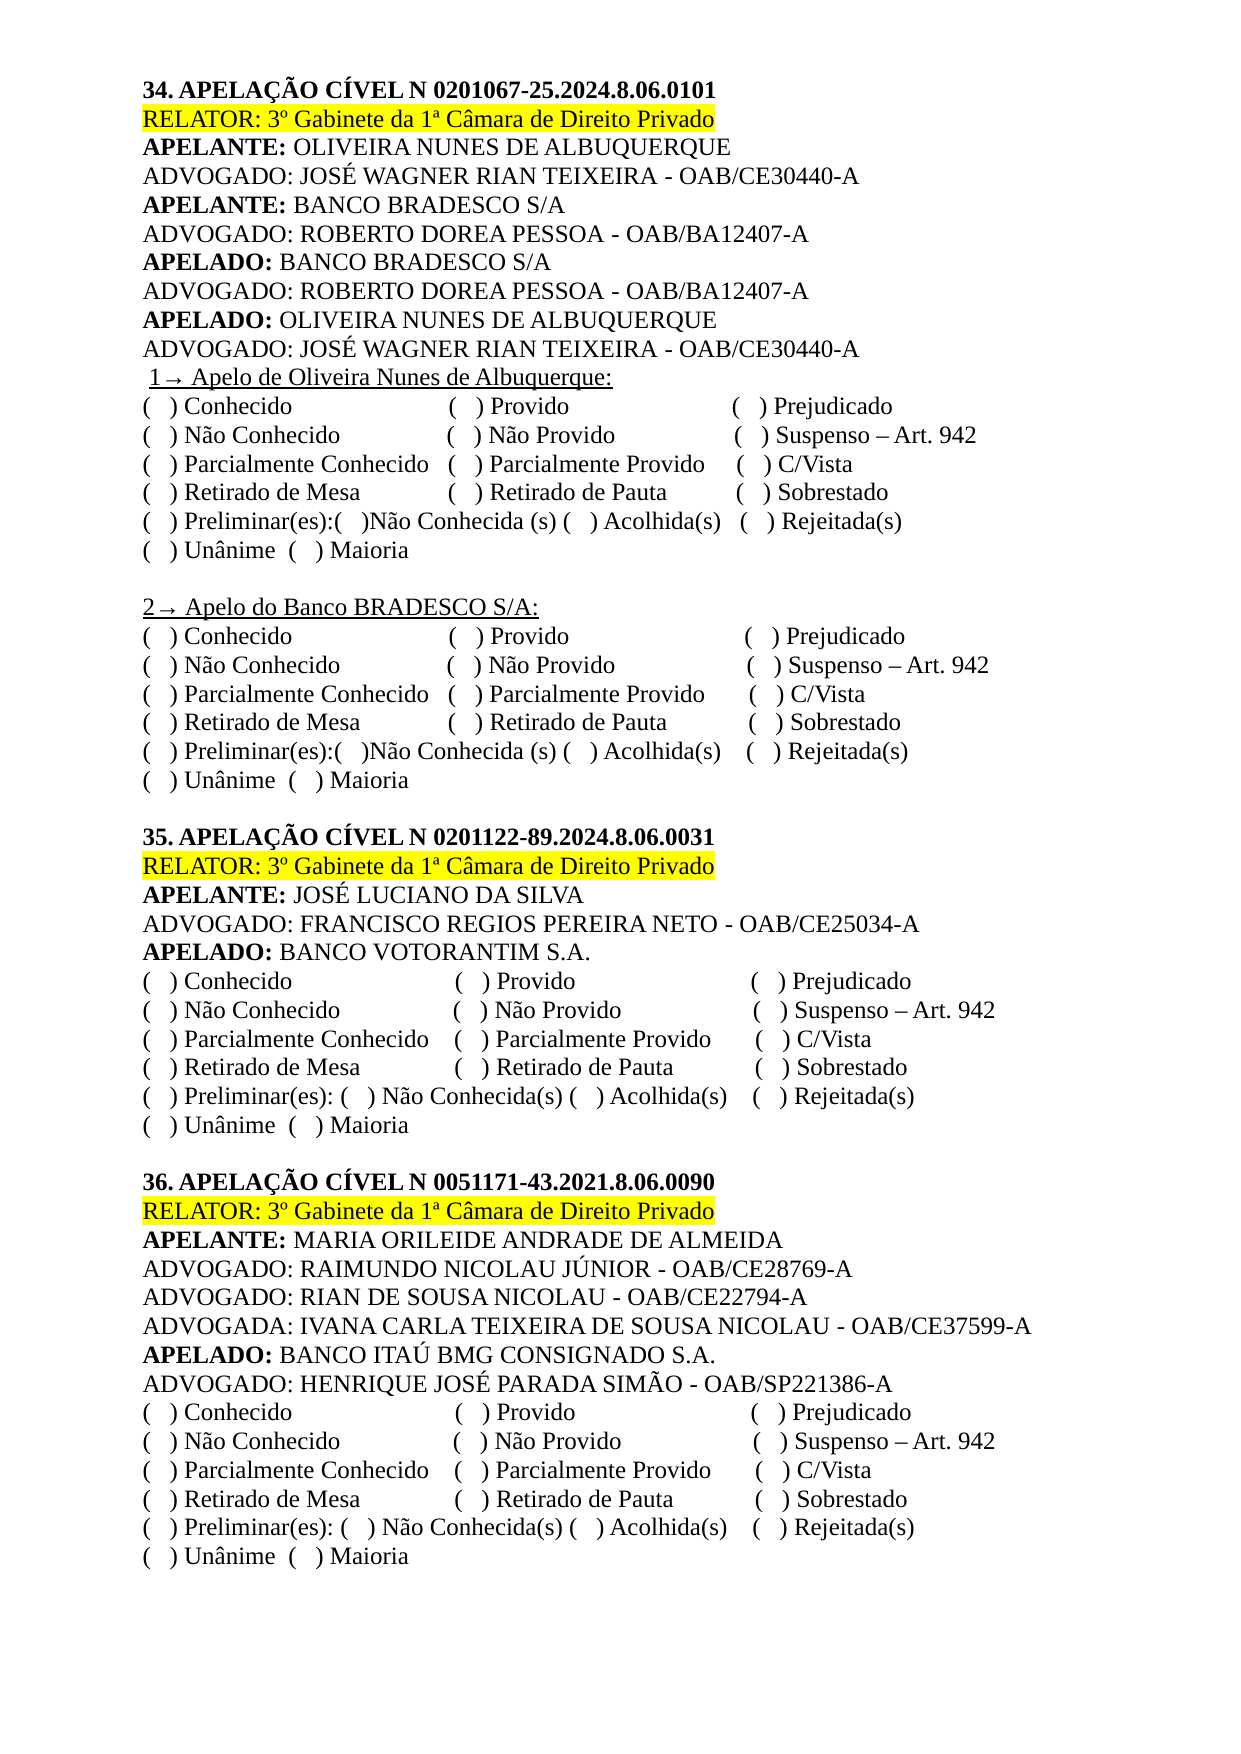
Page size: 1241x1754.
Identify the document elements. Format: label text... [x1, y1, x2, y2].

text ( ) Retirado de Mesa ( ) Retirado de Pauta ( ) Sobrestado [142, 477, 1158, 506]
text 35. APELAÇÃO CÍVEL N 0201122-89.2024.8.06.0031 RELATOR: 3º Gabinete da 1ª Câmara de Direito Privado APELANTE: JOSÉ LUCIANO DA SILVA ADVOGADO: FRANCISCO REGIOS PEREIRA NETO - OAB/CE25034-A APELADO: BANCO VOTORANTIM S.A. [142, 794, 1141, 966]
text ( ) Parcialmente Conhecido ( ) Parcialmente Provido ( ) C/Vista [142, 449, 1158, 477]
text ( ) Preliminar(es):( )Não Conhecida (s) ( ) Acolhida(s) ( ) Rejeitada(s) [142, 506, 1158, 535]
text ( ) Conhecido ( ) Provido ( ) Prejudicado [142, 391, 1141, 420]
text ( ) Retirado de Mesa ( ) Retirado de Pauta ( ) Sobrestado [142, 1484, 1141, 1512]
text ( ) Conhecido ( ) Provido ( ) Prejudicado [142, 966, 1141, 995]
text ( ) Parcialmente Conhecido ( ) Parcialmente Provido ( ) C/Vista [142, 1455, 1141, 1484]
text ( ) Conhecido ( ) Provido ( ) Prejudicado [142, 621, 1141, 650]
text ( ) Unânime ( ) Maioria [142, 535, 1158, 564]
text ( ) Não Conhecido ( ) Não Provido ( ) Suspenso – Art. 942 [142, 420, 1158, 449]
text ( ) Unânime ( ) Maioria [142, 1110, 1141, 1139]
text ( ) Retirado de Mesa ( ) Retirado de Pauta ( ) Sobrestado [142, 1052, 1141, 1081]
text ( ) Retirado de Mesa ( ) Retirado de Pauta ( ) Sobrestado [142, 707, 1158, 736]
text ( ) Parcialmente Conhecido ( ) Parcialmente Provido ( ) C/Vista [142, 679, 1158, 707]
text ( ) Não Conhecido ( ) Não Provido ( ) Suspenso – Art. 942 [142, 650, 1158, 679]
text 34. APELAÇÃO CÍVEL N 0201067-25.2024.8.06.0101 RELATOR: 3º Gabinete da 1ª Câmara de Direito Privado APELANTE: OLIVEIRA NUNES DE ALBUQUERQUE ADVOGADO: JOSÉ WAGNER RIAN TEIXEIRA - OAB/CE30440-A APELANTE: BANCO BRADESCO S/A ADVOGADO: ROBERTO DOREA PESSOA - OAB/BA12407-A APELADO: BANCO BRADESCO S/A ADVOGADO: ROBERTO DOREA PESSOA - OAB/BA12407-A APELADO: OLIVEIRA NUNES DE ALBUQUERQUE ADVOGADO: JOSÉ WAGNER RIAN TEIXEIRA - OAB/CE30440-A 1→ Apelo de Oliveira Nunes de Albuquerque: [142, 75, 1141, 391]
text ( ) Preliminar(es): ( ) Não Conhecida(s) ( ) Acolhida(s) ( ) Rejeitada(s) [142, 1081, 1141, 1110]
text 36. APELAÇÃO CÍVEL N 0051171-43.2021.8.06.0090 RELATOR: 3º Gabinete da 1ª Câmara de Direito Privado APELANTE: MARIA ORILEIDE ANDRADE DE ALMEIDA ADVOGADO: RAIMUNDO NICOLAU JÚNIOR - OAB/CE28769-A ADVOGADO: RIAN DE SOUSA NICOLAU - OAB/CE22794-A ADVOGADA: IVANA CARLA TEIXEIRA DE SOUSA NICOLAU - OAB/CE37599-A APELADO: BANCO ITAÚ BMG CONSIGNADO S.A. ADVOGADO: HENRIQUE JOSÉ PARADA SIMÃO - OAB/SP221386-A ( ) Conhecido ( ) Provido ( ) Prejudicado [142, 1167, 1141, 1426]
text ( ) Unânime ( ) Maioria [142, 1541, 1141, 1570]
text ( ) Parcialmente Conhecido ( ) Parcialmente Provido ( ) C/Vista [142, 1024, 1141, 1052]
text ( ) Unânime ( ) Maioria [142, 765, 1141, 794]
text ( ) Não Conhecido ( ) Não Provido ( ) Suspenso – Art. 942 [142, 995, 1141, 1024]
text ( ) Não Conhecido ( ) Não Provido ( ) Suspenso – Art. 942 [142, 1426, 1141, 1455]
text ( ) Preliminar(es):( )Não Conhecida (s) ( ) Acolhida(s) ( ) Rejeitada(s) [142, 736, 1158, 765]
text 2→ Apelo do Banco BRADESCO S/A: [142, 592, 1141, 621]
text ( ) Preliminar(es): ( ) Não Conhecida(s) ( ) Acolhida(s) ( ) Rejeitada(s) [142, 1512, 1141, 1541]
